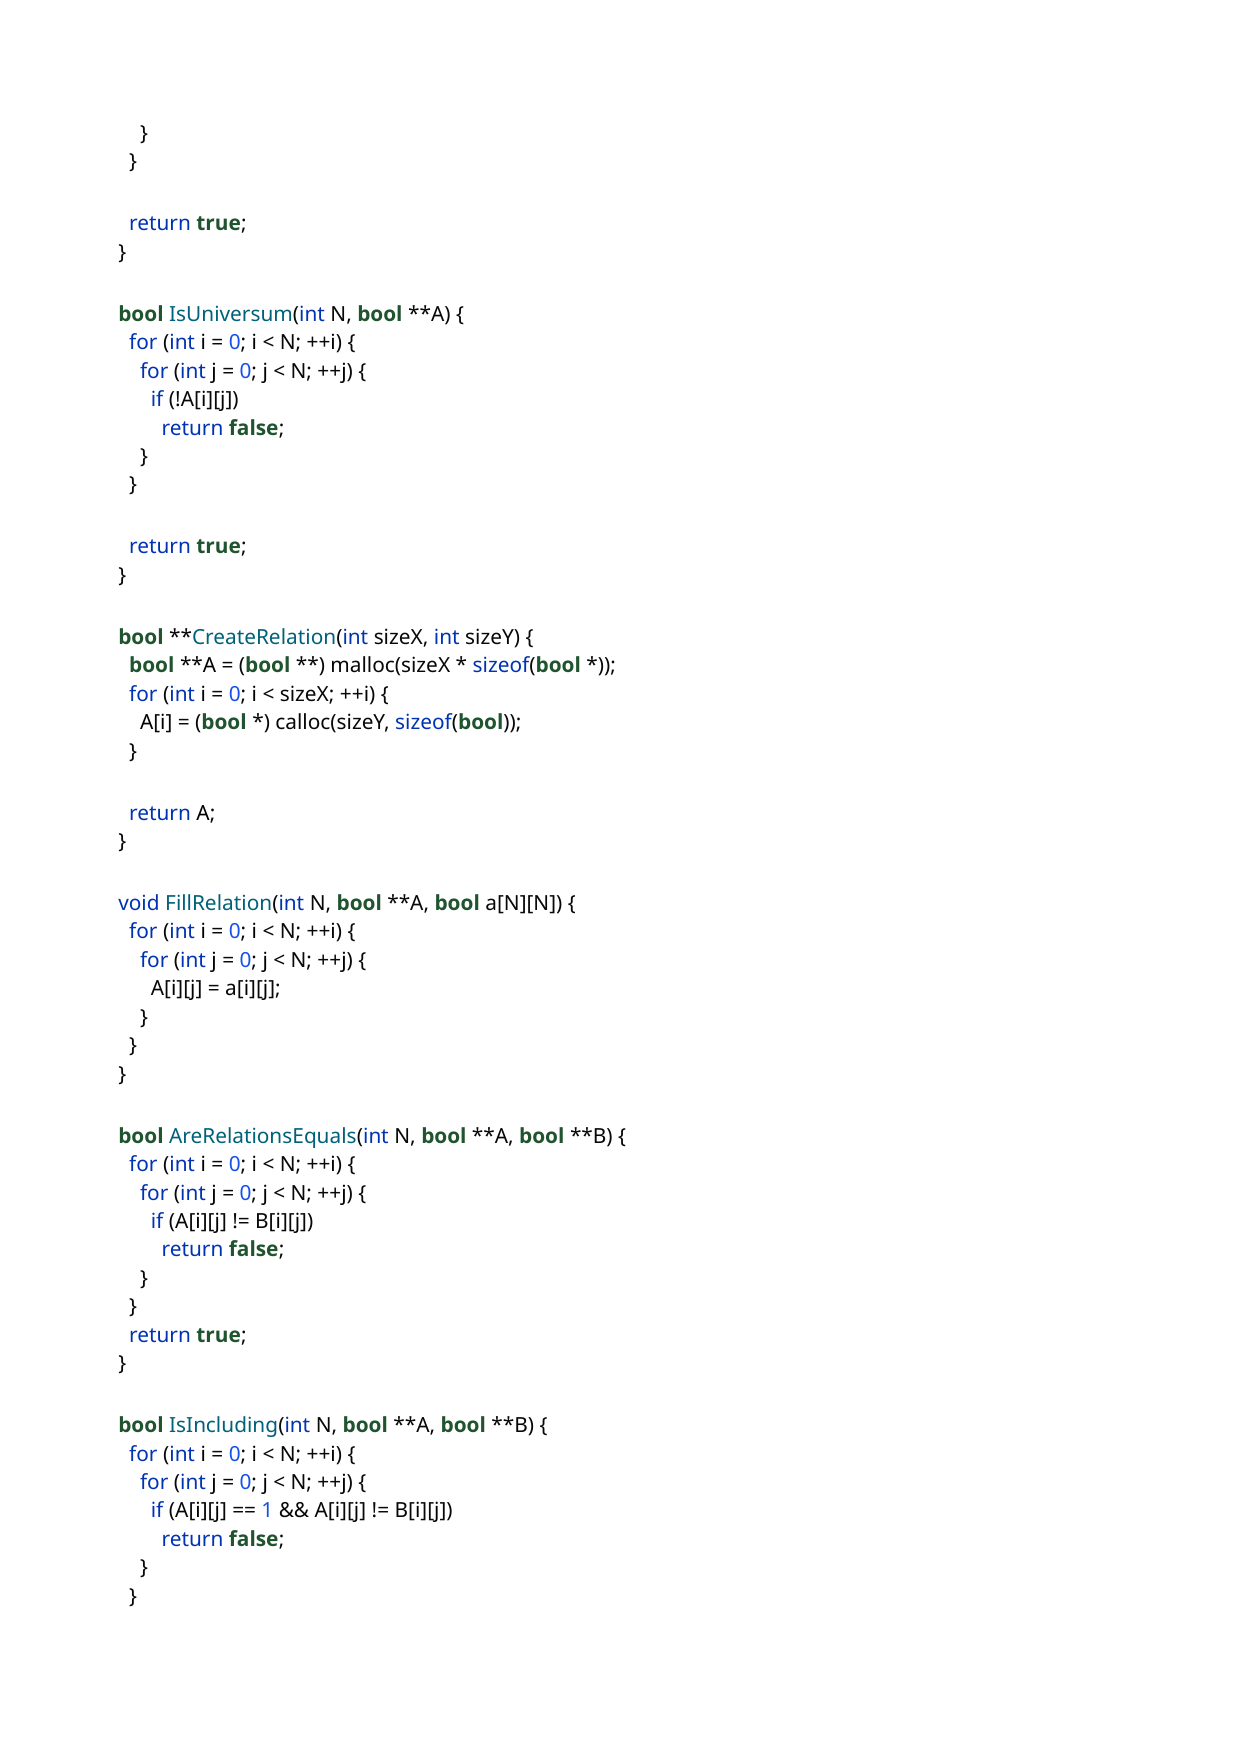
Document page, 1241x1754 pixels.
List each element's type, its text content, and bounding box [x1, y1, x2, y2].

text } } return true; } bool IsUniversum(int N, bool **A) { for (int i = 0; i < N; ++i) { for (int j = 0; j < N; ++j) { if (!A[i][j]) return false; } } return true; } bool **CreateRelation(int sizeX, int sizeY) { bool **A = (bool **) malloc(sizeX * sizeof(bool *)); for (int i = 0; i < sizeX; ++i) { A[i] = (bool *) calloc(sizeY, sizeof(bool)); } return A; } void FillRelation(int N, bool **A, bool a[N][N]) { for (int i = 0; i < N; ++i) { for (int j = 0; j < N; ++j) { A[i][j] = a[i][j]; } } } bool AreRelationsEquals(int N, bool **A, bool **B) { for (int i = 0; i < N; ++i) { for (int j = 0; j < N; ++j) { if (A[i][j] != B[i][j]) return false; } } return true; } bool IsIncluding(int N, bool **A, bool **B) { for (int i = 0; i < N; ++i) { for (int j = 0; j < N; ++j) { if (A[i][j] == 1 && A[i][j] != B[i][j]) return false; } } [118, 118, 1122, 1609]
